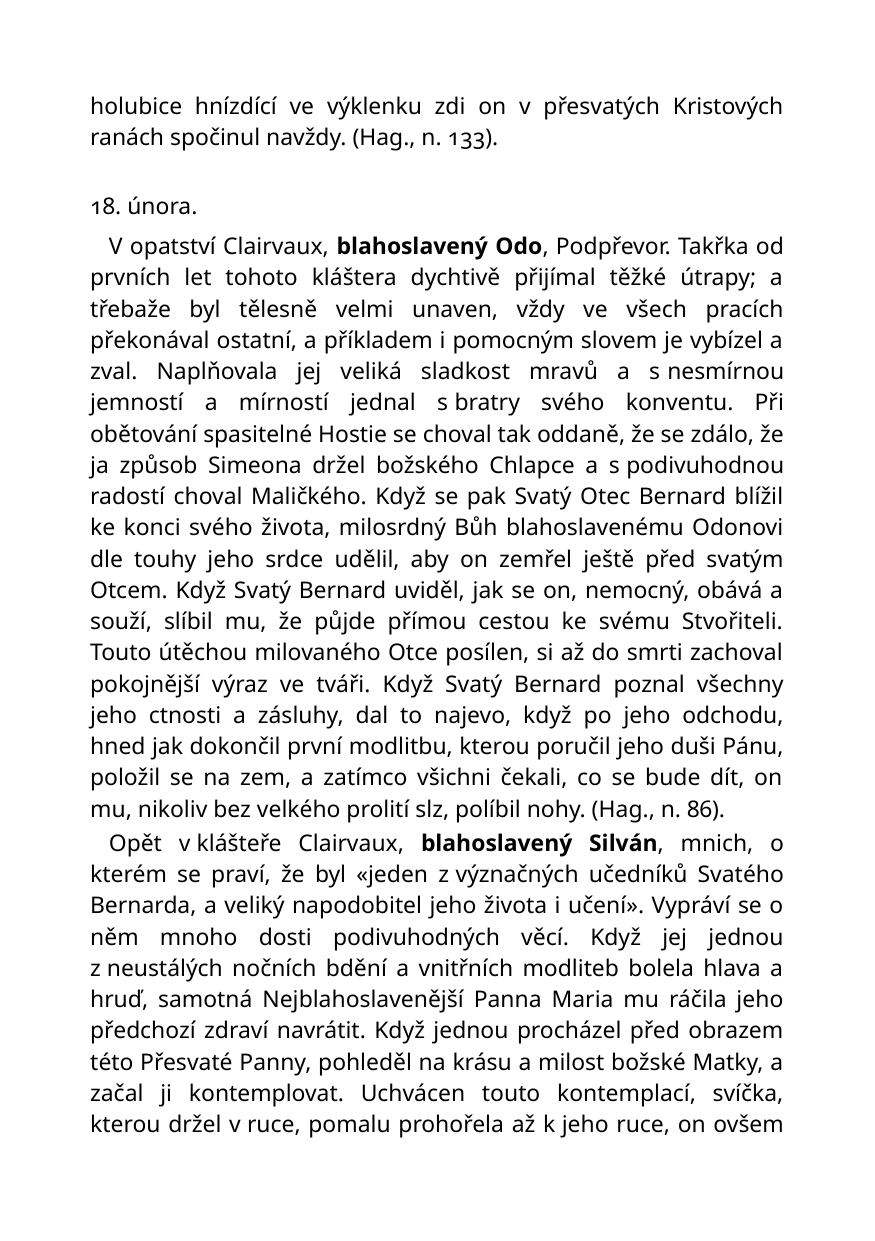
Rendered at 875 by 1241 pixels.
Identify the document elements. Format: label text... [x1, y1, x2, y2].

text 18. února. [90, 190, 784, 221]
text V opatství Clairvaux, blahoslavený Odo, Podpřevor. Takřka od prvních let tohoto kláštera dychtivě přijímal těžké útrapy; a třebaže byl tělesně velmi unaven, vždy ve všech pracích překonával ostatní, a příkladem i pomocným slovem je vybízel a zval. Naplňovala jej veliká sladkost mravů a s nesmírnou jemností a mírností jednal s bratry svého konventu. Při obětování spasitelné Hostie se choval tak oddaně, že se zdálo, že ja způsob Simeona držel božského Chlapce a s podivuhodnou radostí choval Maličkého. Když se pak Svatý Otec Bernard blížil ke konci svého života, milosrdný Bůh blahoslavenému Odonovi dle touhy jeho srdce udělil, aby on zemřel ještě před svatým Otcem. Když Svatý Bernard uviděl, jak se on, nemocný, obává a souží, slíbil mu, že půjde přímou cestou ke svému Stvořiteli. Touto útěchou milovaného Otce posílen, si až do smrti zachoval pokojnější výraz ve tváři. Když Svatý Bernard poznal všechny jeho ctnosti a zásluhy, dal to najevo, když po jeho odchodu, hned jak dokončil první modlitbu, kterou poručil jeho duši Pánu, položil se na zem, a zatímco všichni čekali, co se bude dít, on mu, nikoliv bez velkého prolití slz, políbil nohy. (Hag., n. 86). [90, 230, 784, 824]
text Opět v klášteře Clairvaux, blahoslavený Silván, mnich, o kterém se praví, že byl «jeden z význačných učedníků Svatého Bernarda, a veliký napodobitel jeho života i učení». Vypráví se o něm mnoho dosti podivuhodných věcí. Když jej jednou z neustálých nočních bdění a vnitřních modliteb bolela hlava a hruď, samotná Nejblahoslavenější Panna Maria mu ráčila jeho předchozí zdraví navrátit. Když jednou procházel před obrazem této Přesvaté Panny, pohleděl na krásu a milost božské Matky, a začal ji kontemplovat. Uchvácen touto kontemplací, svíčka, kterou držel v ruce, pomalu prohořela až k jeho ruce, on ovšem [90, 827, 784, 1139]
text holubice hnízdící ve výklenku zdi on v přesvatých Kristových ranách spočinul navždy. (Hag., n. 133). [90, 90, 784, 152]
